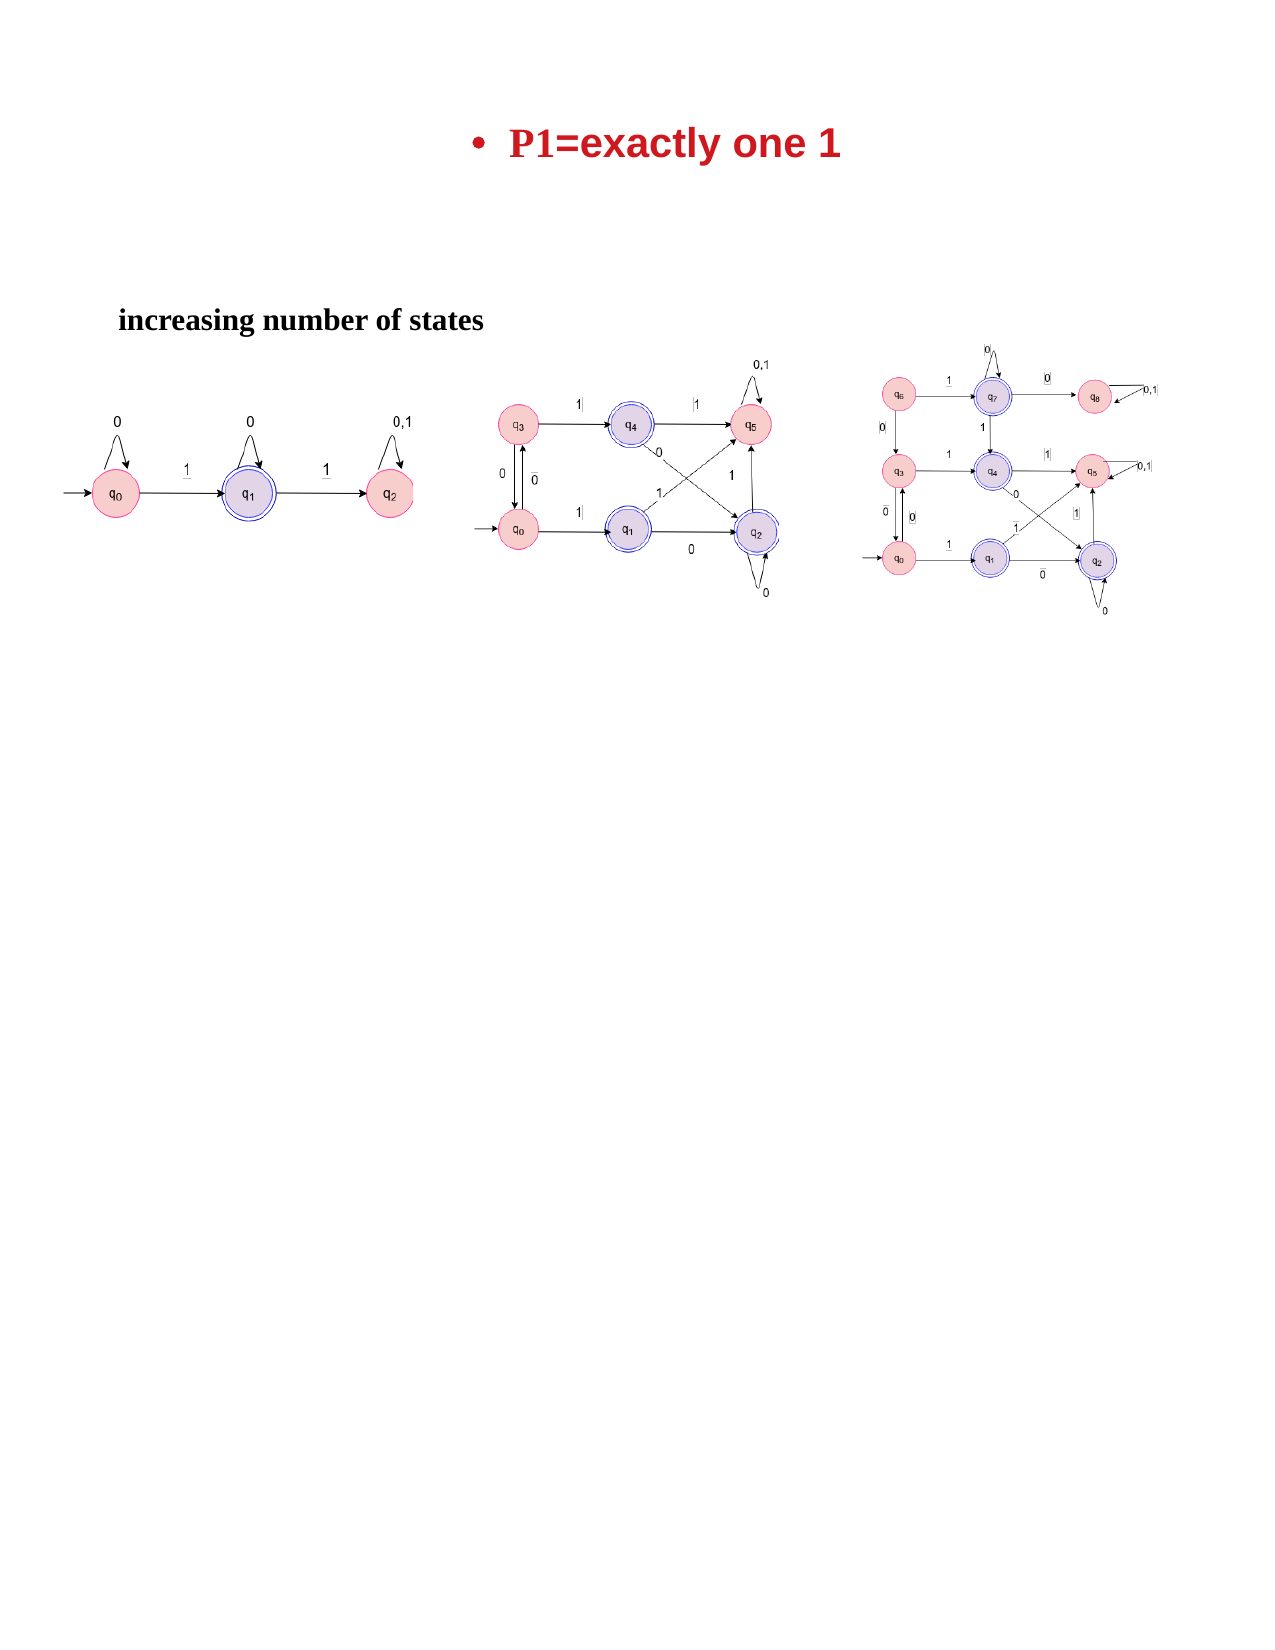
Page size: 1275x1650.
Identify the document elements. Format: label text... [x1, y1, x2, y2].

picture [56, 414, 414, 522]
list P1=exactly one 1 [156, 118, 1157, 166]
text increasing number of states [118, 296, 1157, 339]
picture [468, 358, 779, 600]
picture [857, 342, 1158, 617]
